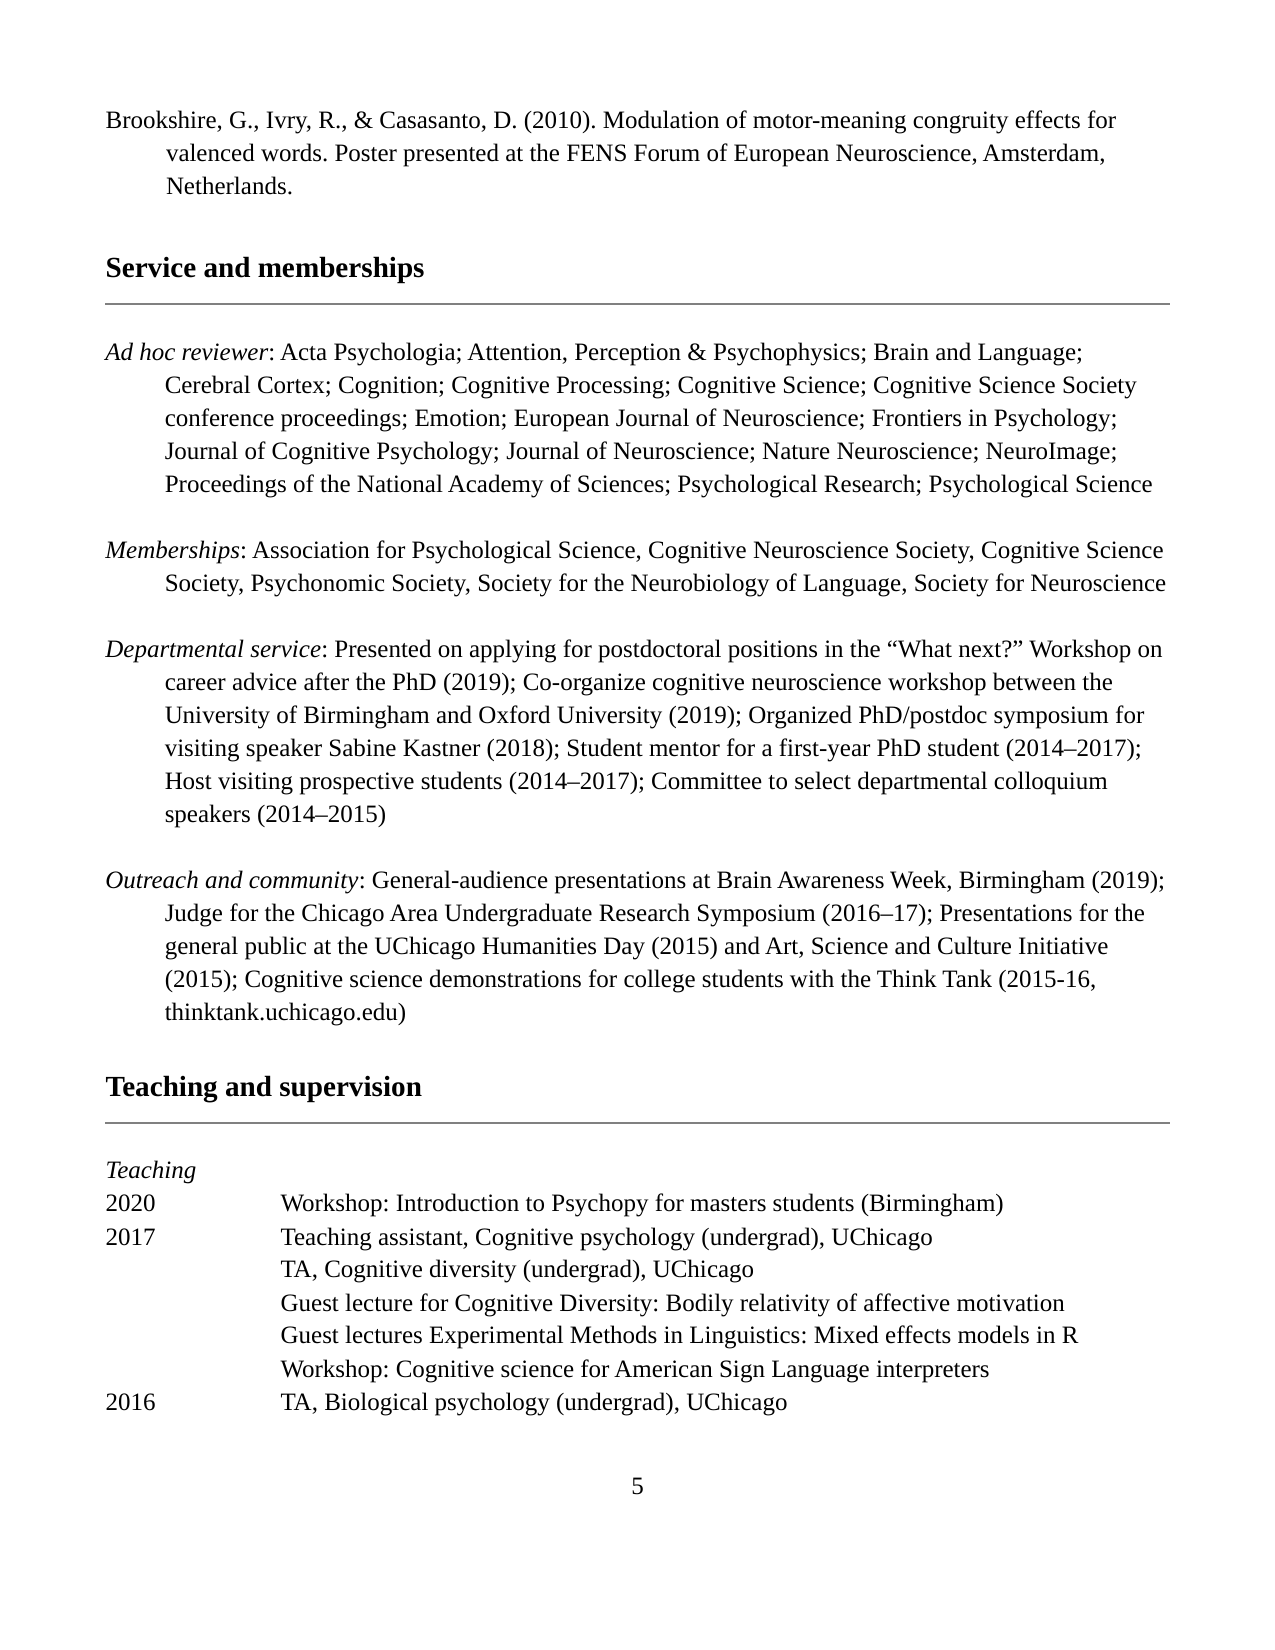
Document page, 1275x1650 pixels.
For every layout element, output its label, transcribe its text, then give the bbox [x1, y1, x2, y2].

text Guest lectures Experimental Methods in Linguistics: Mixed effects models in R [105, 1321, 1170, 1349]
text Brookshire, G., Ivry, R., & Casasanto, D. (2010). Modulation of motor-meaning congruity effects for valenced words. Poster presented at the FENS Forum of European Neuroscience, Amsterdam, Netherlands. [105, 105, 1170, 200]
text Departmental service: Presented on applying for postdoctoral positions in the “What next?” Workshop on career advice after the PhD (2019); Co-organize cognitive neuroscience workshop between the University of Birmingham and Oxford University (2019); Organized PhD/postdoc symposium for visiting speaker Sabine Kastner (2018); Student mentor for a first-year PhD student (2014–2017); Host visiting prospective students (2014–2017); Committee to select departmental colloquium speakers (2014–2015) [105, 634, 1170, 828]
text 2016 TA, Biological psychology (undergrad), UChicago [105, 1387, 1170, 1415]
text 2017 Teaching assistant, Cognitive psychology (undergrad), UChicago [105, 1222, 1170, 1250]
text Outreach and community: General-audience presentations at Brain Awareness Week, Birmingham (2019); Judge for the Chicago Area Undergraduate Research Symposium (2016–17); Presentations for the general public at the UChicago Humanities Day (2015) and Art, Science and Culture Initiative (2015); Cognitive science demonstrations for college students with the Think Tank (2015-16, thinktank.uchicago.edu) [105, 865, 1170, 1026]
text Workshop: Cognitive science for American Sign Language interpreters [105, 1354, 1170, 1382]
text Ad hoc reviewer: Acta Psychologia; Attention, Perception & Psychophysics; Brain and Language; Cerebral Cortex; Cognition; Cognitive Processing; Cognitive Science; Cognitive Science Society conference proceedings; Emotion; European Journal of Neuroscience; Frontiers in Psychology; Journal of Cognitive Psychology; Journal of Neuroscience; Nature Neuroscience; NeuroImage; Proceedings of the National Academy of Sciences; Psychological Research; Psychological Science [105, 337, 1170, 498]
text 2020 Workshop: Introduction to Psychopy for masters students (Birmingham) [105, 1188, 1170, 1217]
text Teaching [105, 1156, 1170, 1184]
text Guest lecture for Cognitive Diversity: Bodily relativity of affective motivation [105, 1288, 1170, 1316]
text Teaching and supervision [105, 1069, 1170, 1102]
text Memberships: Association for Psychological Science, Cognitive Neuroscience Society, Cognitive Science Society, Psychonomic Society, Society for the Neurobiology of Language, Society for Neuroscience [105, 535, 1170, 597]
text TA, Cognitive diversity (undergrad), UChicago [105, 1254, 1170, 1283]
text Service and memberships [105, 250, 1170, 284]
